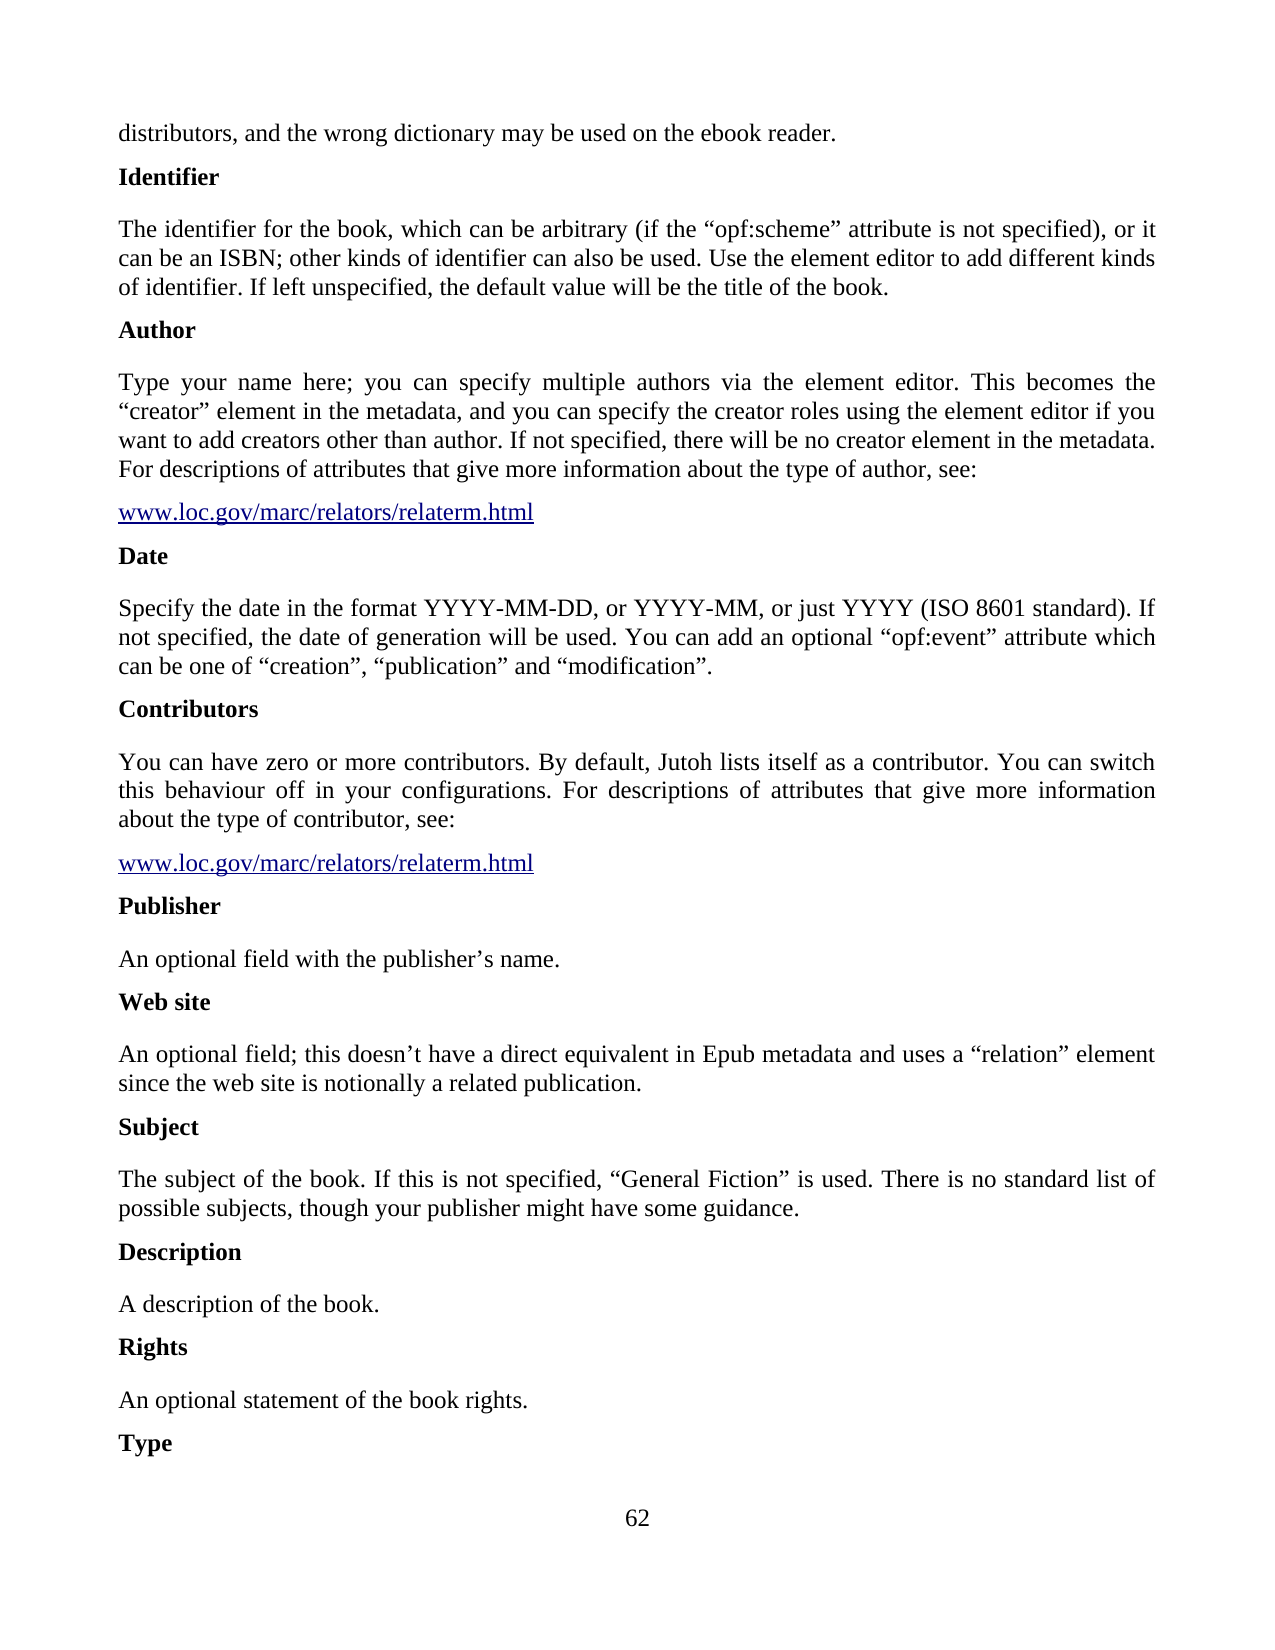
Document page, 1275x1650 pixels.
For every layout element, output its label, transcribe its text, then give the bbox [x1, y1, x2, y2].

text You can have zero or more contributors. By default, Jutoh lists itself as a contributor. You can switch this behaviour off in your configurations. For descriptions of attributes that give more information about the type of contributor, see: [118, 747, 1157, 833]
text Identifier [118, 162, 1157, 190]
text Subject [118, 1112, 1157, 1141]
text The identifier for the book, which can be arbitrary (if the “opf:scheme” attribute is not specified), or it can be an ISBN; other kinds of identifier can also be used. Use the element editor to add different kinds of identifier. If left unspecified, the default value will be the title of the book. [118, 214, 1157, 300]
text Rights [118, 1332, 1157, 1361]
text Date [118, 541, 1157, 569]
text Web site [118, 987, 1157, 1016]
text An optional statement of the book rights. [118, 1385, 1157, 1414]
text An optional field; this doesn’t have a direct equivalent in Epub metadata and uses a “relation” element since the web site is notionally a related publication. [118, 1039, 1157, 1097]
text distributors, and the wrong dictionary may be used on the ebook reader. [118, 118, 1157, 147]
text Type your name here; you can specify multiple authors via the element editor. This becomes the “creator” element in the metadata, and you can specify the creator roles using the element editor if you want to add creators other than author. If not specified, there will be no creator element in the metadata. For descriptions of attributes that give more information about the type of author, see: [118, 367, 1157, 482]
text www.loc.gov/marc/relators/relaterm.html [118, 848, 1157, 876]
text Contributors [118, 694, 1157, 723]
text Type [118, 1428, 1157, 1457]
text Description [118, 1237, 1157, 1265]
text Specify the date in the format YYYY-MM-DD, or YYYY-MM, or just YYYY (ISO 8601 standard). If not specified, the date of generation will be used. You can add an optional “opf:event” attribute which can be one of “creation”, “publication” and “modification”. [118, 593, 1157, 679]
text An optional field with the publisher’s name. [118, 944, 1157, 972]
text The subject of the book. If this is not specified, “General Fiction” is used. There is no standard list of possible subjects, though your publisher might have some guidance. [118, 1164, 1157, 1222]
text Publisher [118, 891, 1157, 920]
text Author [118, 315, 1157, 344]
text www.loc.gov/marc/relators/relaterm.html [118, 497, 1157, 526]
text A description of the book. [118, 1289, 1157, 1318]
